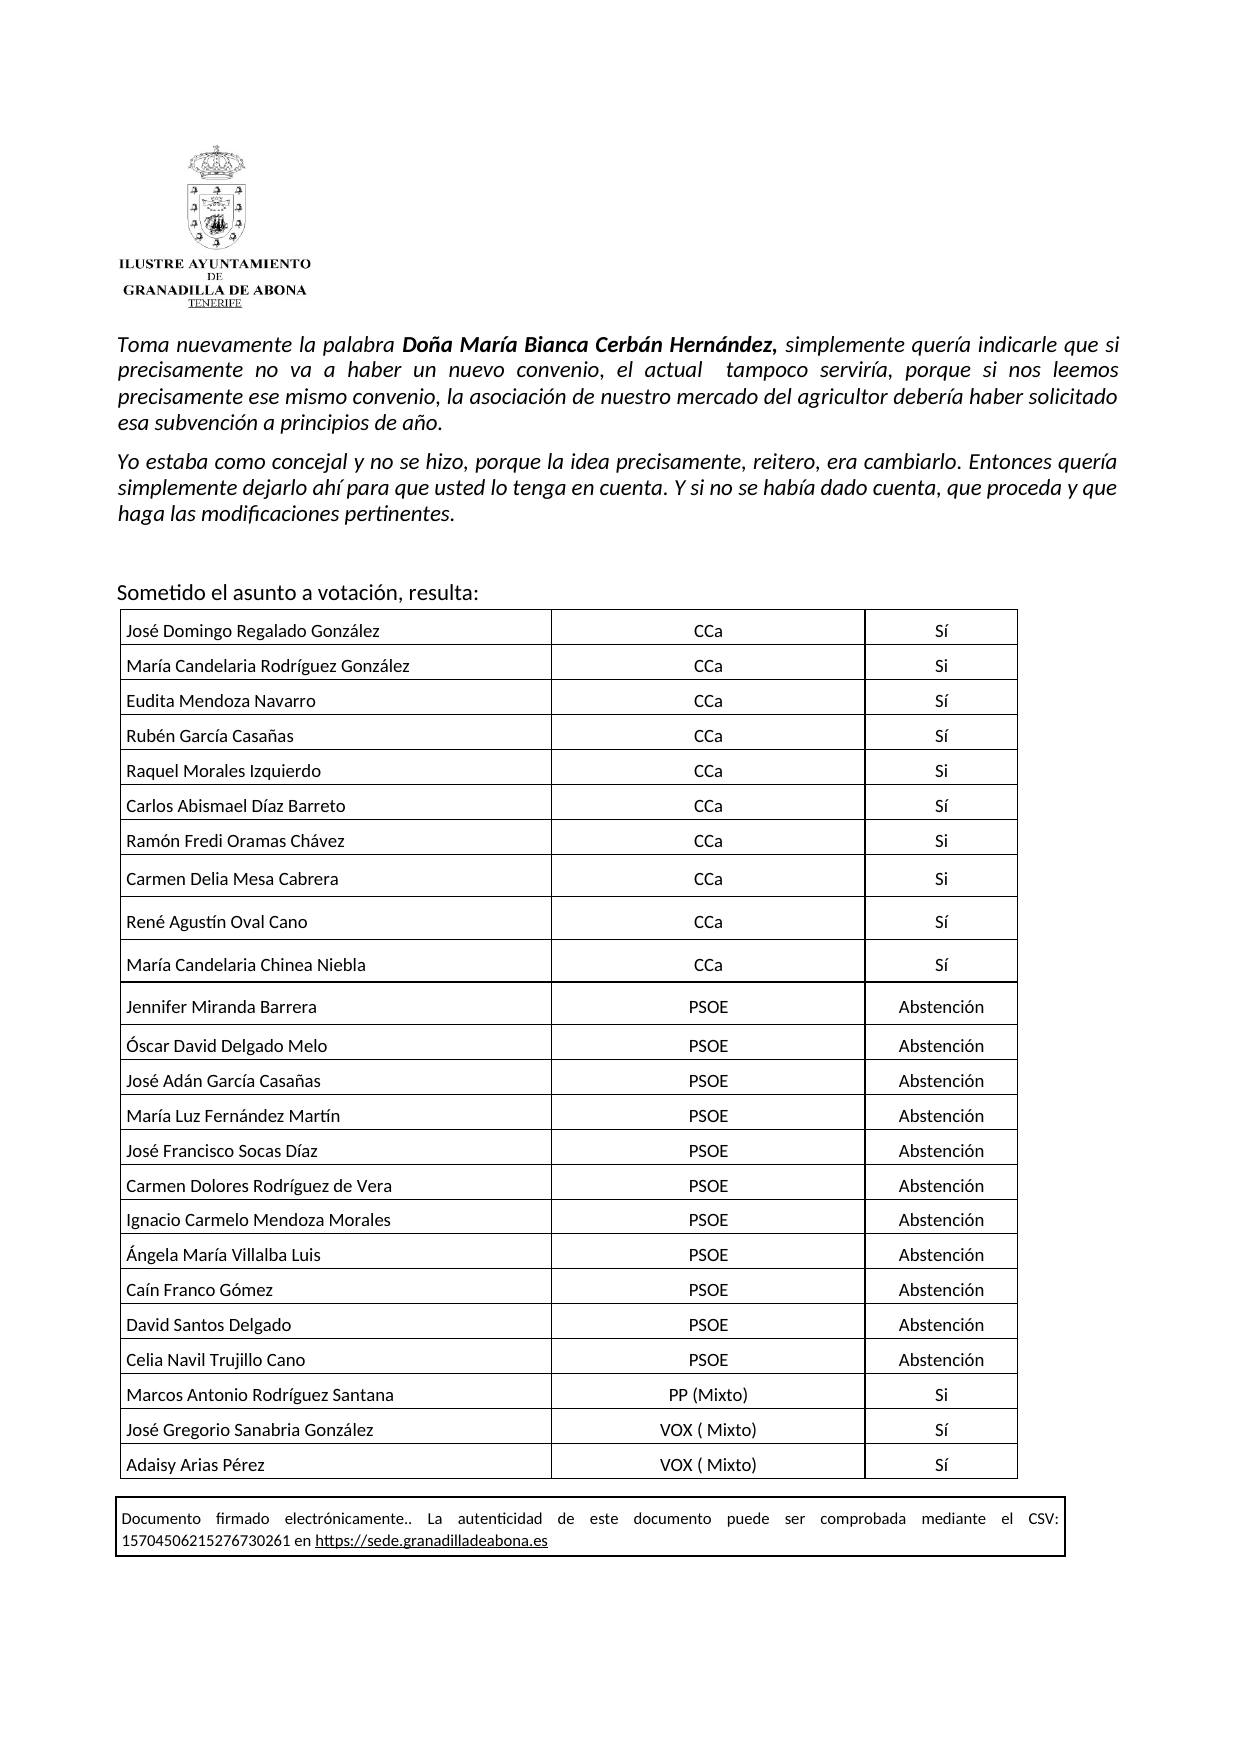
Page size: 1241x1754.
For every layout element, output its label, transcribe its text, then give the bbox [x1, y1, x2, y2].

table_cell Abstención [866, 983, 1017, 1024]
table_cell Eudita Mendoza Navarro [121, 680, 551, 714]
table_cell Si [866, 855, 1017, 896]
table_cell Abstención [866, 1339, 1017, 1373]
table_cell Caín Franco Gómez [121, 1269, 551, 1303]
table_cell Carmen Dolores Rodríguez de Vera [121, 1165, 551, 1198]
table_cell CCa [552, 715, 864, 749]
table_cell CCa [552, 820, 864, 853]
table_cell PSOE [552, 1339, 864, 1373]
text Toma nuevamente la palabra Doña María Bianca Cerbán Hernández, simplemente quería indicarle que si precisamente no va a haber un nuevo convenio, el actual tampoco serviría, porque si nos leemos precisamente ese mismo convenio, la asociación de nuestro mercado del agricultor debería haber solicitado esa subvención a principios de año. [117, 331, 1122, 436]
table_cell Raquel Morales Izquierdo [121, 750, 551, 784]
table_cell María Luz Fernández Martín [121, 1095, 551, 1129]
table_cell Abstención [866, 1165, 1017, 1198]
table_cell PSOE [552, 983, 864, 1024]
table_cell Carmen Delia Mesa Cabrera [121, 855, 551, 896]
table_cell PSOE [552, 1269, 864, 1303]
table_cell Sí [866, 1444, 1017, 1478]
table_cell Abstención [866, 1060, 1017, 1094]
table_cell Carlos Abismael Díaz Barreto [121, 785, 551, 819]
table_cell Sí [866, 715, 1017, 749]
table_cell PSOE [552, 1200, 864, 1233]
table_cell Abstención [866, 1304, 1017, 1338]
table_cell CCa [552, 750, 864, 784]
table_cell Celia Navil Trujillo Cano [121, 1339, 551, 1373]
table_cell José Francisco Socas Díaz [121, 1130, 551, 1163]
table_cell Sí [866, 680, 1017, 714]
table_cell Ignacio Carmelo Mendoza Morales [121, 1200, 551, 1233]
text Sometido el asunto a votación, resulta: [117, 580, 1122, 606]
table_cell Abstención [866, 1269, 1017, 1303]
table_cell CCa [552, 680, 864, 714]
table_cell Rubén García Casañas [121, 715, 551, 749]
table_cell Si [866, 1374, 1017, 1408]
table_cell Abstención [866, 1095, 1017, 1129]
table_cell PSOE [552, 1304, 864, 1338]
table_cell Jennifer Miranda Barrera [121, 983, 551, 1024]
table_cell Si [866, 750, 1017, 784]
table_cell José Gregorio Sanabria González [121, 1409, 551, 1443]
table_cell CCa [552, 645, 864, 679]
table_cell David Santos Delgado [121, 1304, 551, 1338]
table_header José Domingo Regalado González [121, 610, 551, 644]
table_cell CCa [552, 855, 864, 896]
table_cell PSOE [552, 1060, 864, 1094]
table_cell CCa [552, 785, 864, 819]
table_cell Abstención [866, 1200, 1017, 1233]
table_cell Ramón Fredi Oramas Chávez [121, 820, 551, 853]
table_cell PP (Mixto) [552, 1374, 864, 1408]
table_cell Sí [866, 897, 1017, 939]
table_cell PSOE [552, 1025, 864, 1059]
table_cell Abstención [866, 1234, 1017, 1268]
table_cell CCa [552, 897, 864, 939]
table_cell VOX ( Mixto) [552, 1409, 864, 1443]
table_cell PSOE [552, 1234, 864, 1268]
table_cell VOX ( Mixto) [552, 1444, 864, 1478]
table_cell Marcos Antonio Rodríguez Santana [121, 1374, 551, 1408]
table_cell Abstención [866, 1025, 1017, 1059]
table_cell María Candelaria Rodríguez González [121, 645, 551, 679]
table_cell CCa [552, 940, 864, 981]
table_header Sí [866, 610, 1017, 644]
table_cell René Agustín Oval Cano [121, 897, 551, 939]
table_cell Abstención [866, 1130, 1017, 1163]
table_cell PSOE [552, 1130, 864, 1163]
table_cell Si [866, 645, 1017, 679]
table_cell Adaisy Arias Pérez [121, 1444, 551, 1478]
table_cell María Candelaria Chinea Niebla [121, 940, 551, 981]
table_cell Sí [866, 1409, 1017, 1443]
table_cell José Adán García Casañas [121, 1060, 551, 1094]
table_cell PSOE [552, 1095, 864, 1129]
table_header CCa [552, 610, 864, 644]
text Yo estaba como concejal y no se hizo, porque la idea precisamente, reitero, era cambiarlo. Entonces quería simplemente dejarlo ahí para que usted lo tenga en cuenta. Y si no se había dado cuenta, que proceda y que haga las modificaciones pertinentes. [117, 448, 1122, 527]
table_cell PSOE [552, 1165, 864, 1198]
table_cell Sí [866, 940, 1017, 981]
table_cell Óscar David Delgado Melo [121, 1025, 551, 1059]
table_cell Sí [866, 785, 1017, 819]
table_cell Ángela María Villalba Luis [121, 1234, 551, 1268]
table_cell Si [866, 820, 1017, 853]
